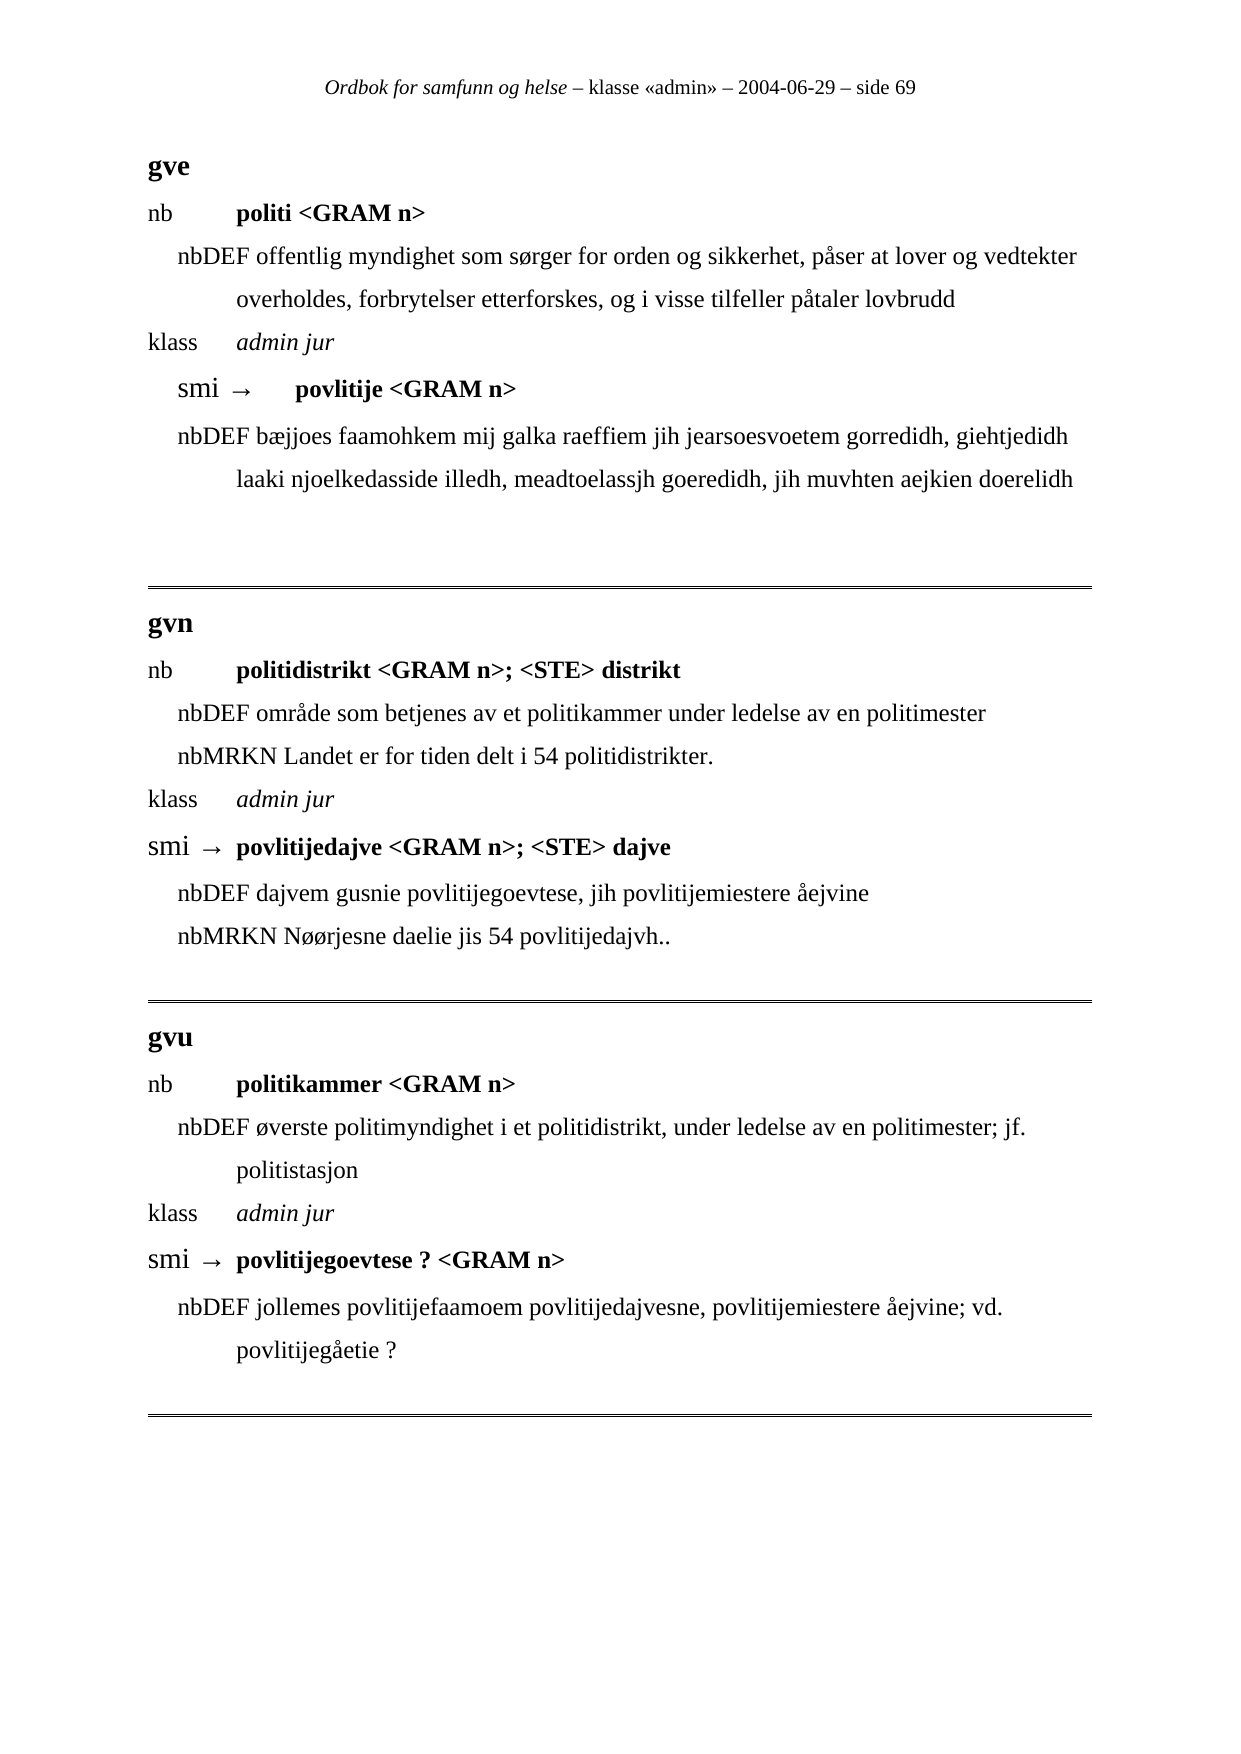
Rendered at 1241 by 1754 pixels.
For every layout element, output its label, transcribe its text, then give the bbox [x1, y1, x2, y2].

text smi → povlitije <GRAM n> [177, 370, 1092, 404]
text nbDEF område som betjenes av et politikammer under ledelse av en politimester [177, 698, 1092, 727]
text nbMRKN Nøørjesne daelie jis 54 povlitijedajvh.. [177, 921, 1092, 950]
text gvu [148, 1019, 1092, 1052]
text nbDEF jollemes povlitijefaamoem povlitijedajvesne, povlitijemiestere åejvine; vd. povlitijegåetie ? [177, 1292, 1092, 1364]
text klass admin jur [148, 1198, 1092, 1227]
text smi → povlitijegoevtese ? <GRAM n> [148, 1242, 1092, 1275]
text gve [148, 148, 1092, 181]
text nbDEF bæjjoes faamohkem mij galka raeffiem jih jearsoesvoetem gorredidh, giehtjedidh laaki njoelkedasside illedh, meadtoelassjh goeredidh, jih muvhten aejkien doerelidh [177, 421, 1092, 493]
text nb politi <GRAM n> [148, 198, 1092, 227]
text nb politidistrikt <GRAM n>; <STE> distrikt [148, 655, 1092, 684]
text nbMRKN Landet er for tiden delt i 54 politidistrikter. [177, 741, 1092, 770]
text nbDEF dajvem gusnie povlitijegoevtese, jih povlitijemiestere åejvine [177, 878, 1092, 907]
text klass admin jur [148, 327, 1092, 356]
text nbDEF offentlig myndighet som sørger for orden og sikkerhet, påser at lover og vedtekter overholdes, forbrytelser etterforskes, og i visse tilfeller påtaler lovbrudd [177, 241, 1092, 313]
text nbDEF øverste politimyndighet i et politidistrikt, under ledelse av en politimester; jf. politistasjon [177, 1112, 1092, 1184]
text nb politikammer <GRAM n> [148, 1069, 1092, 1098]
text smi → povlitijedajve <GRAM n>; <STE> dajve [148, 828, 1092, 861]
text klass admin jur [148, 784, 1092, 813]
text gvn [148, 605, 1092, 638]
